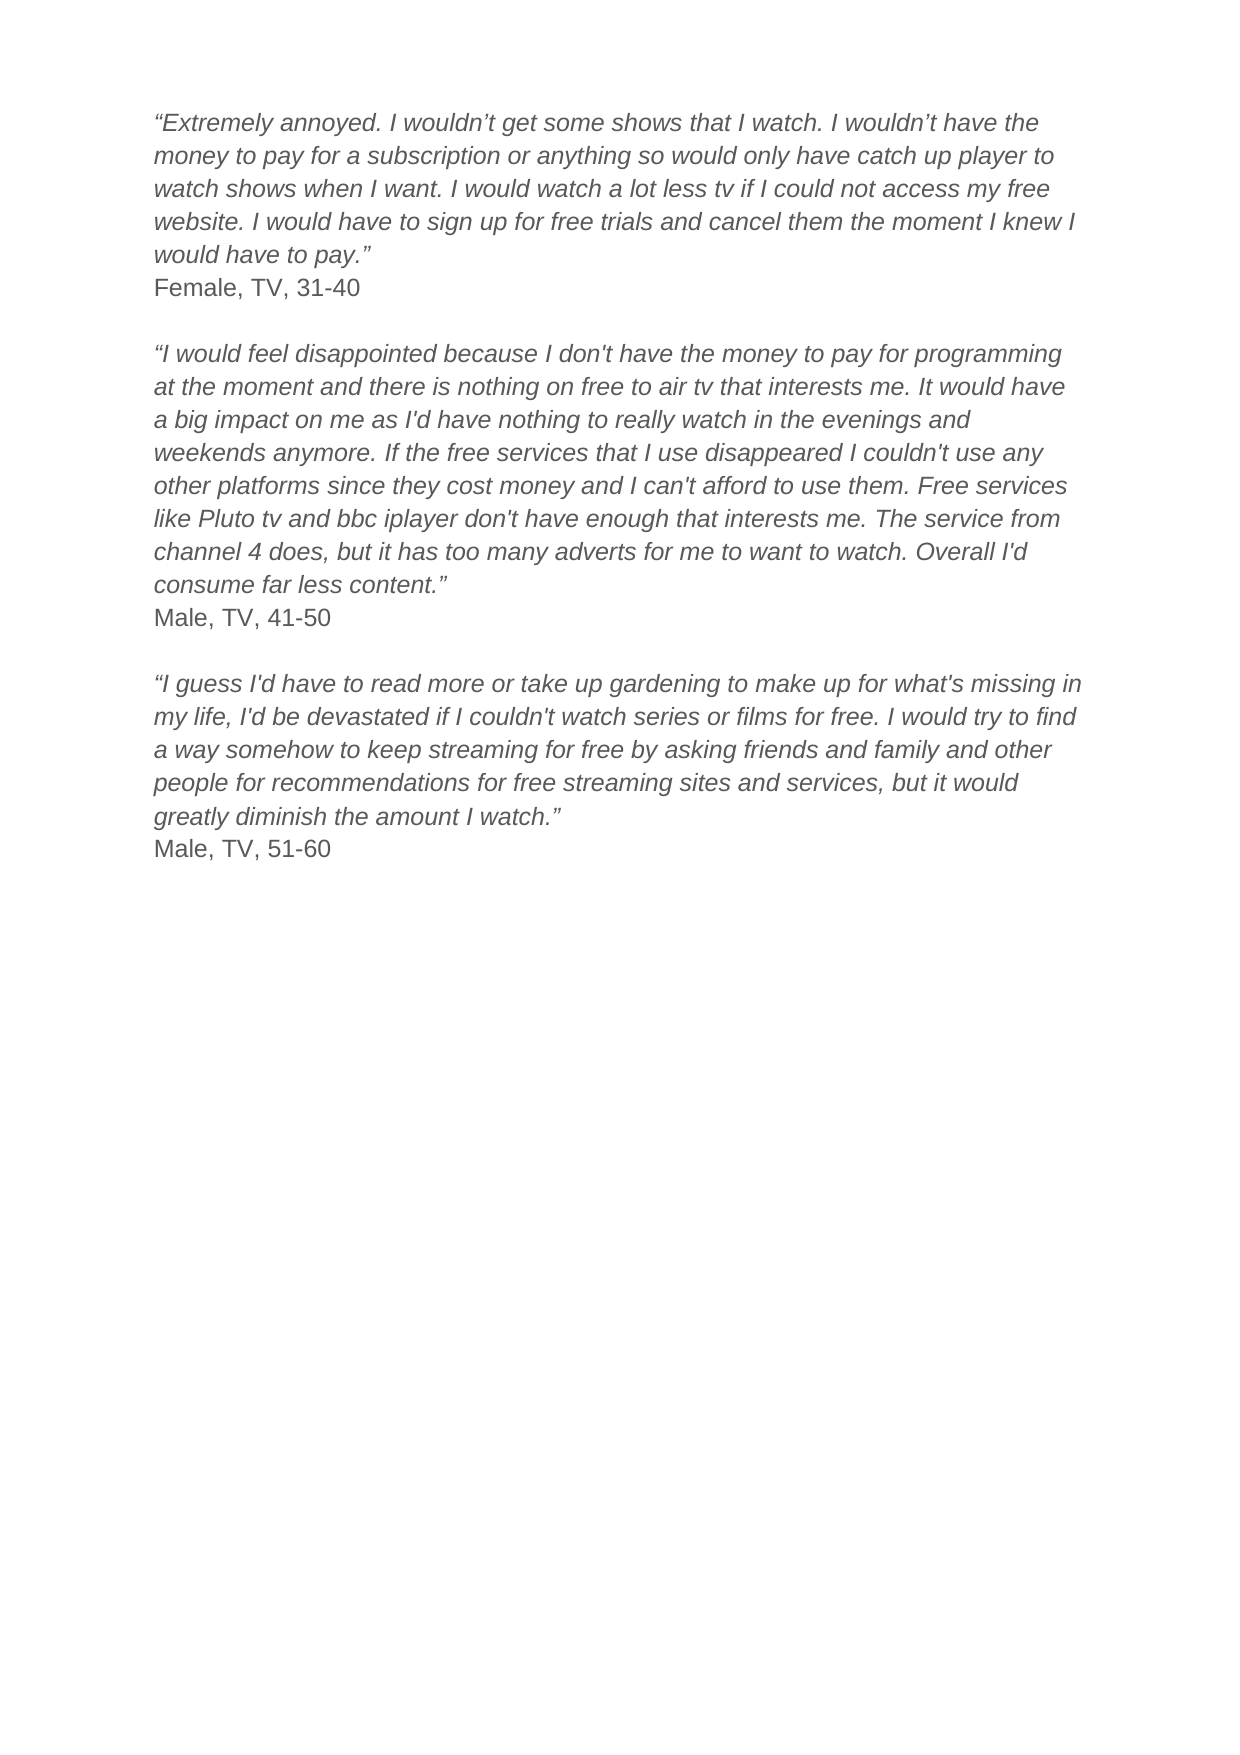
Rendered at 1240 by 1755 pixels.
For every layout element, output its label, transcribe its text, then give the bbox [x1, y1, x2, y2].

text “I guess I'd have to read more or take up gardening to make up for what's missing in my life, I'd be devastated if I couldn't watch series or films for free. I would try to find a way somehow to keep streaming for free by asking friends and family and other people for recommendations for free streaming sites and services, but it would greatly diminish the amount I watch.” [153, 669, 1089, 830]
text “Extremely annoyed. I wouldn’t get some shows that I watch. I wouldn’t have the money to pay for a subscription or anything so would only have catch up player to watch shows when I want. I would watch a lot less tv if I could not access my free website. I would have to sign up for free trials and cancel them the moment I knew I would have to pay.” [153, 108, 1089, 269]
text Female, TV, 31-40 [153, 273, 1089, 302]
text Male, TV, 51-60 [153, 834, 1089, 863]
text “I would feel disappointed because I don't have the money to pay for programming at the moment and there is nothing on free to air tv that interests me. It would have a big impact on me as I'd have nothing to really watch in the evenings and weekends anymore. If the free services that I use disappeared I couldn't use any other platforms since they cost money and I can't afford to use them. Free services like Pluto tv and bbc iplayer don't have enough that interests me. The service from channel 4 does, but it has too many adverts for me to want to watch. Overall I'd consume far less content.” [153, 339, 1089, 599]
text Male, TV, 41-50 [153, 603, 1089, 632]
